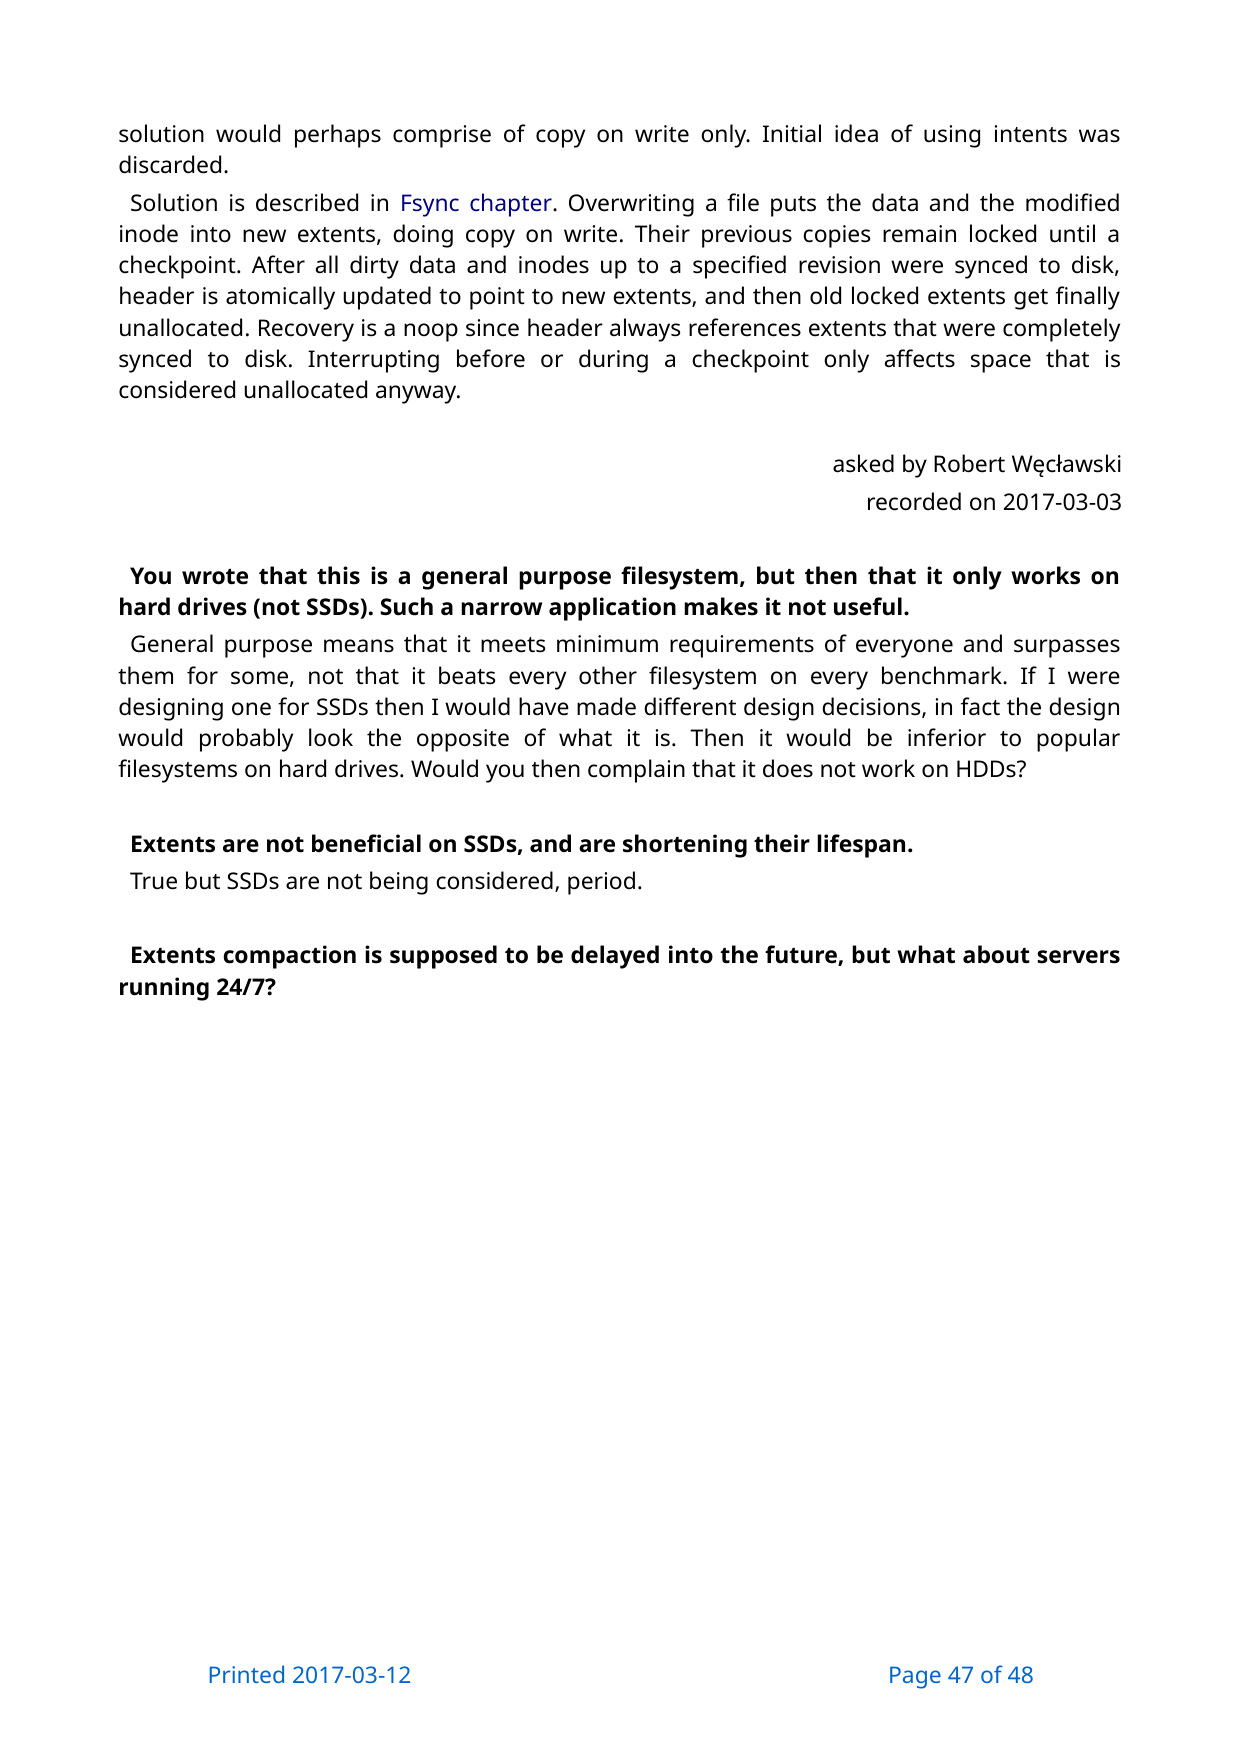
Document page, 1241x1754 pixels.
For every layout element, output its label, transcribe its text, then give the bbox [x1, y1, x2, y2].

text Extents compaction is supposed to be delayed into the future, but what about servers running 24/7? [118, 939, 1122, 1002]
text solution would perhaps comprise of copy on write only. Initial idea of using intents was discarded. [118, 118, 1122, 181]
text asked by Robert Węcławski [118, 448, 1122, 480]
text Extents are not beneficial on SSDs, and are shortening their lifespan. [118, 828, 1122, 859]
text Solution is described in Fsync chapter. Overwriting a file puts the data and the modified inode into new extents, doing copy on write. Their previous copies remain locked until a checkpoint. After all dirty data and inodes up to a specified revision were synced to disk, header is atomically updated to point to new extents, and then old locked extents get finally unallocated. Recovery is a noop since header always references extents that were completely synced to disk. Interrupting before or during a checkpoint only affects space that is considered unallocated anyway. [118, 187, 1122, 405]
text General purpose means that it meets minimum requirements of everyone and surpasses them for some, not that it beats every other filesystem on every benchmark. If I were designing one for SSDs then I would have made different design decisions, in fact the design would probably look the opposite of what it is. Then it would be inferior to popular filesystems on hard drives. Would you then complain that it does not work on HDDs? [118, 628, 1122, 785]
text recorded on 2017-03-03 [118, 486, 1122, 517]
text You wrote that this is a general purpose filesystem, but then that it only works on hard drives (not SSDs). Such a narrow application makes it not useful. [118, 560, 1122, 622]
text True but SSDs are not being considered, period. [118, 865, 1122, 896]
